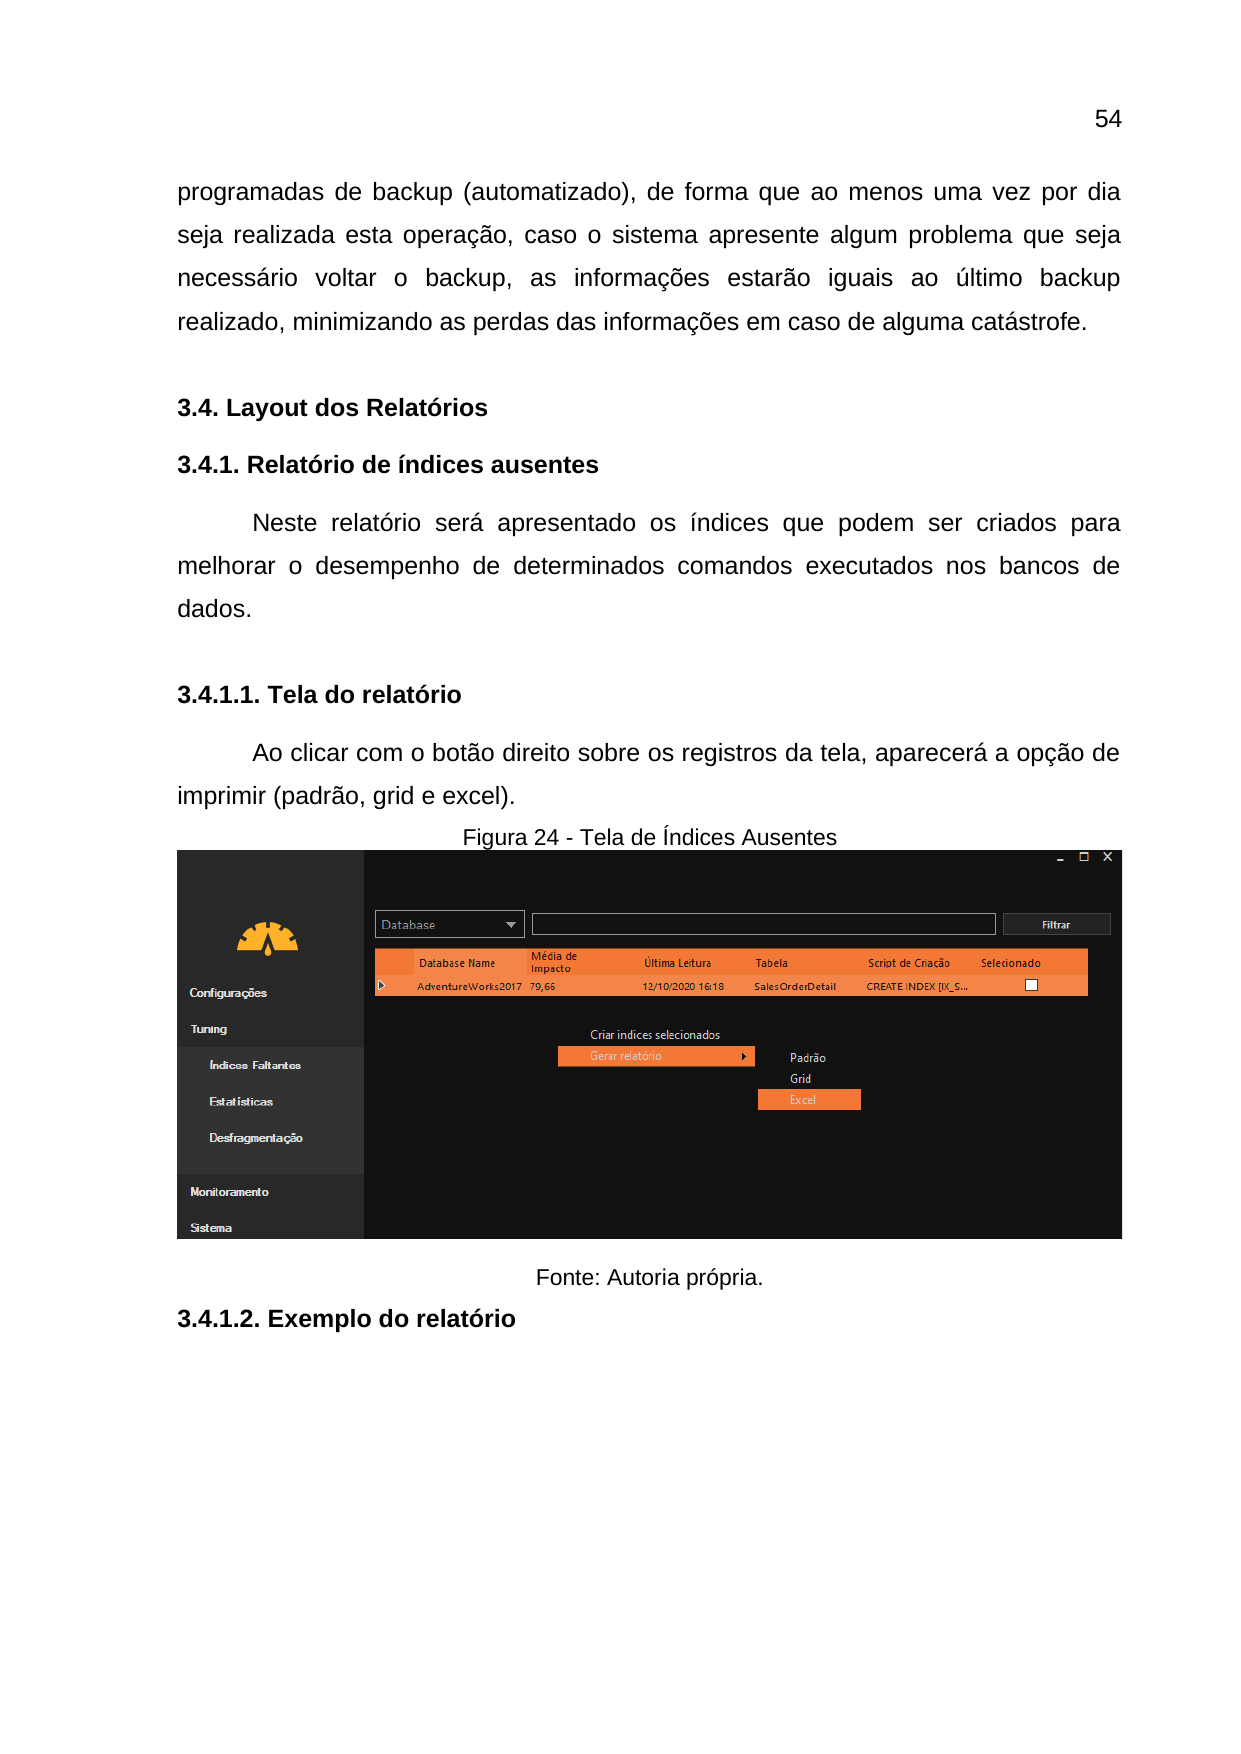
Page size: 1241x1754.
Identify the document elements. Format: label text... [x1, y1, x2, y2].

text Neste relatório será apresentado os índices que podem ser criados para melhorar o desempenho de determinados comandos executados nos bancos de dados. [177, 508, 1122, 623]
text Ao clicar com o botão direito sobre os registros da tela, aparecerá a opção de imprimir (padrão, grid e excel). [177, 738, 1122, 809]
subtitle 3.4.1.1. Tela do relatório [177, 680, 1122, 709]
picture [177, 850, 1123, 1239]
text Figura 24 - Tela de Índices Ausentes [177, 824, 1122, 850]
subtitle 3.4. Layout dos Relatórios [177, 393, 1122, 421]
subtitle 3.4.1. Relatório de índices ausentes [177, 450, 1122, 479]
text programadas de backup (automatizado), de forma que ao menos uma vez por dia seja realizada esta operação, caso o sistema apresente algum problema que seja necessário voltar o backup, as informações estarão iguais ao último backup realizado, minimizando as perdas das informações em caso de alguma catástrofe. [177, 177, 1122, 335]
text Fonte: Autoria própria. [177, 1239, 1122, 1291]
subtitle 3.4.1.2. Exemplo do relatório [177, 1304, 1122, 1333]
